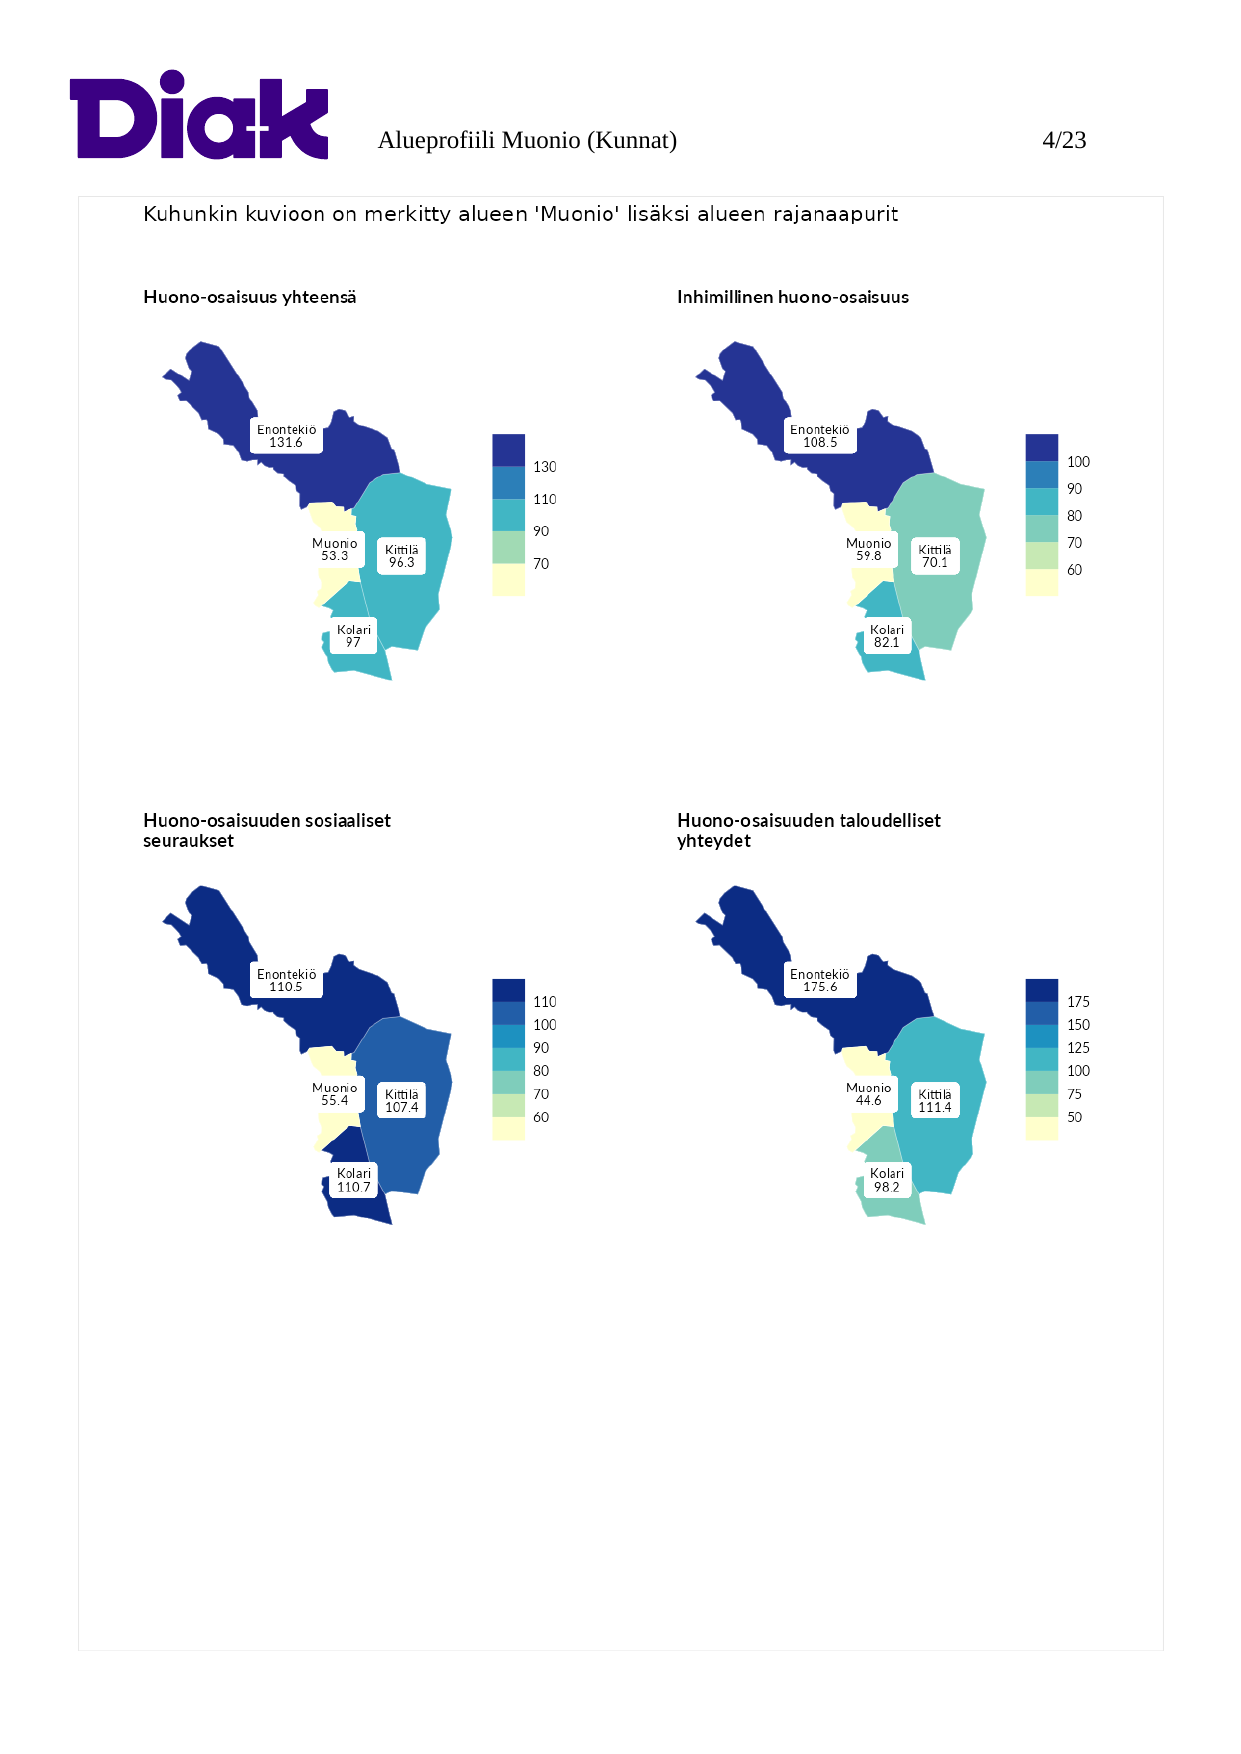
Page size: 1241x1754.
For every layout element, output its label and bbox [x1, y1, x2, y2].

picture [61, 196, 1179, 1651]
